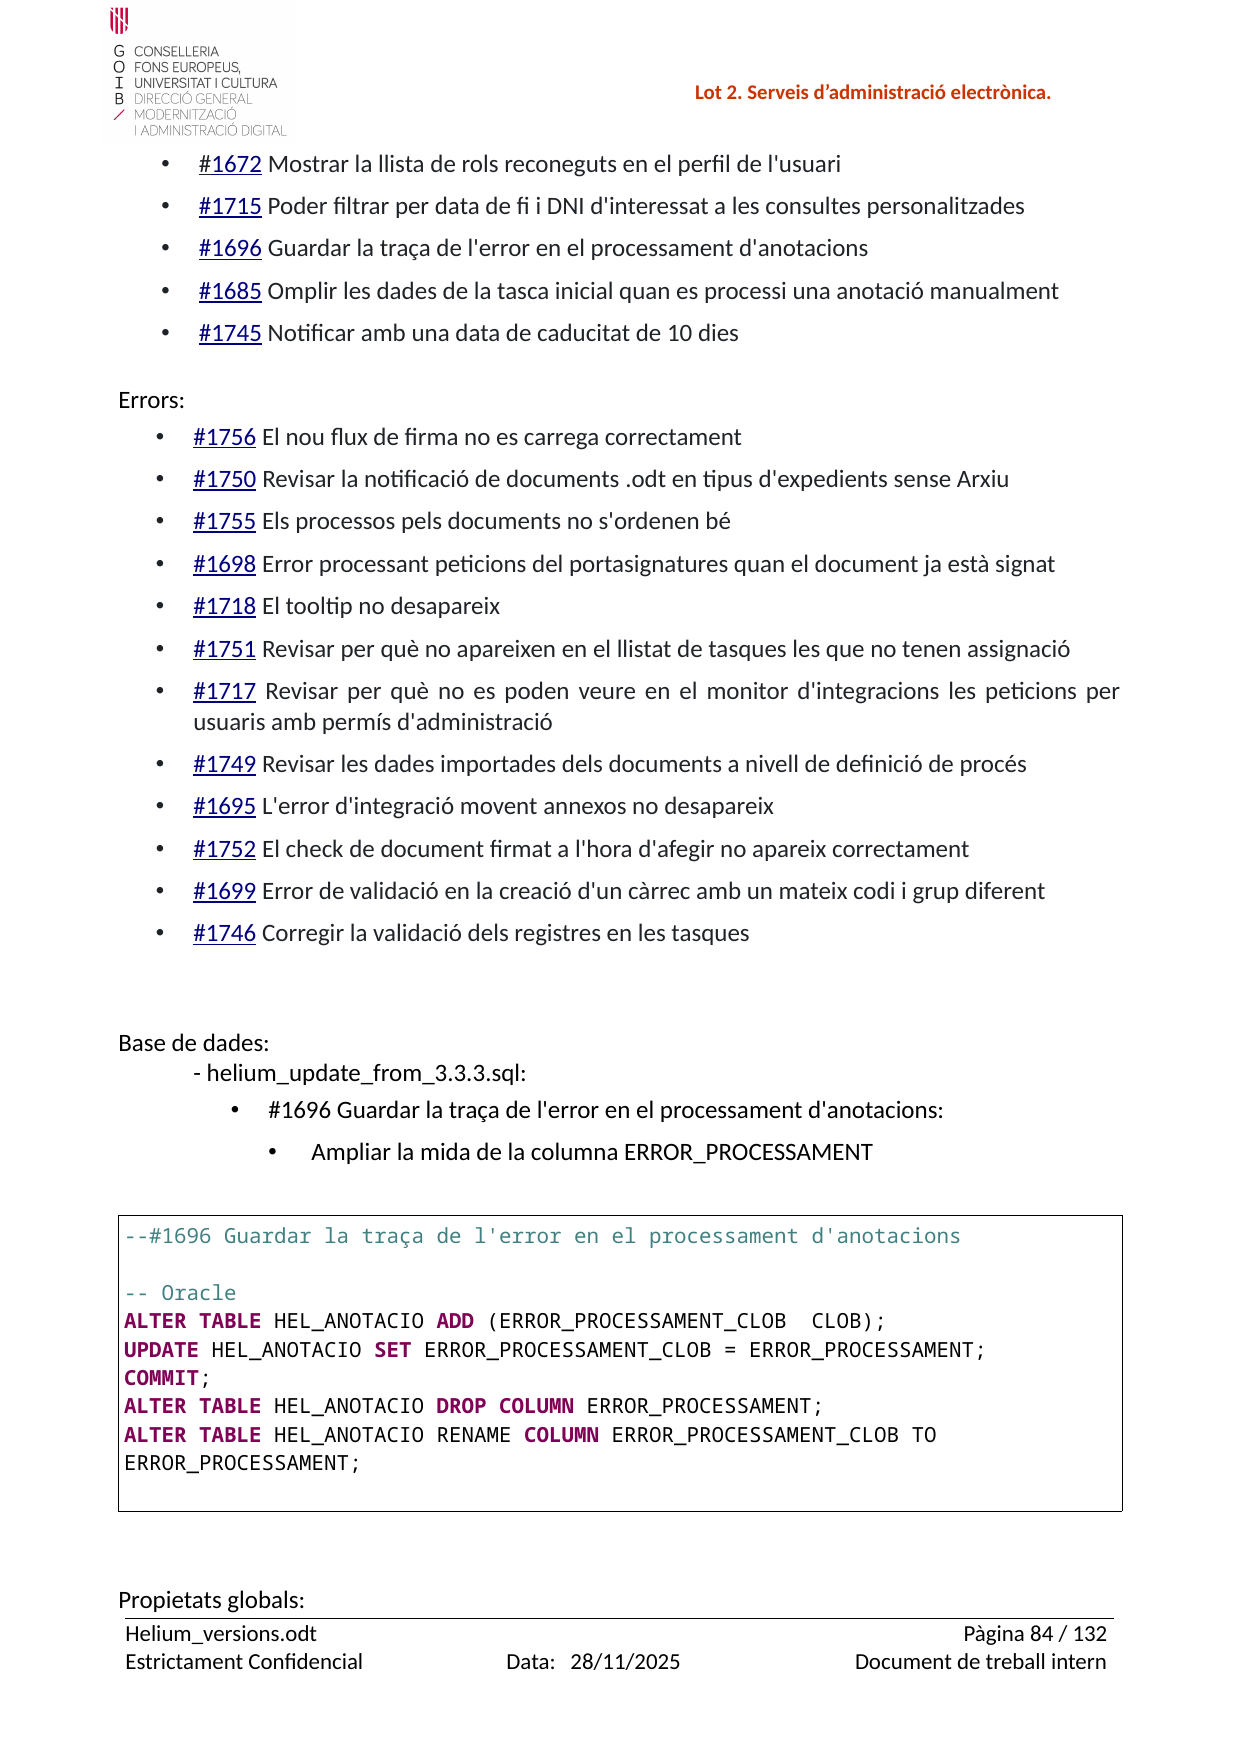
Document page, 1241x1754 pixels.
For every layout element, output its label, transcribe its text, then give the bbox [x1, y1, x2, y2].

list #1745 Notificar amb una data de caducitat de 10 dies [161, 317, 1122, 348]
list #1718 El tooltip no desapareix [156, 590, 1122, 621]
text Base de dades: [118, 1027, 1122, 1057]
list #1698 Error processant peticions del portasignatures quan el document ja està signat [156, 548, 1122, 578]
list #1695 L'error d'integració movent annexos no desapareix [156, 790, 1122, 821]
list #1672 Mostrar la llista de rols reconeguts en el perfil de l'usuari [161, 148, 1122, 178]
table_header --#1696 Guardar la traça de l'error en el processament d'anotacions -- Oracle ALTER TABLE HEL_ANOTACIO ADD (ERROR_PROCESSAMENT_CLOB CLOB); UPDATE HEL_ANOTACIO SET ERROR_PROCESSAMENT_CLOB = ERROR_PROCESSAMENT; COMMIT; ALTER TABLE HEL_ANOTACIO DROP COLUMN ERROR_PROCESSAMENT; ALTER TABLE HEL_ANOTACIO RENAME COLUMN ERROR_PROCESSAMENT_CLOB TO ERROR_PROCESSAMENT; [119, 1216, 1122, 1511]
list #1685 Omplir les dades de la tasca inicial quan es processi una anotació manualment [161, 275, 1122, 305]
text Errors: [118, 384, 1122, 415]
list #1696 Guardar la traça de l'error en el processament d'anotacions [161, 232, 1122, 263]
list #1717 Revisar per què no es poden veure en el monitor d'integracions les peticions per usuaris amb permís d'administració [156, 675, 1122, 736]
list #1755 Els processos pels documents no s'ordenen bé [156, 506, 1122, 536]
text - helium_update_from_3.3.3.sql: [118, 1057, 1122, 1088]
list #1750 Revisar la notificació de documents .odt en tipus d'expedients sense Arxiu [156, 463, 1122, 494]
list #1715 Poder filtrar per data de fi i DNI d'interessat a les consultes personalitzades [161, 190, 1122, 221]
list #1696 Guardar la traça de l'error en el processament d'anotacions: [231, 1094, 1122, 1124]
list #1749 Revisar les dades importades dels documents a nivell de definició de procés [156, 748, 1122, 778]
list #1756 El nou flux de firma no es carrega correctament [156, 421, 1122, 451]
picture [100, 0, 297, 144]
list #1699 Error de validació en la creació d'un càrrec amb un mateix codi i grup diferent [156, 875, 1122, 906]
list Ampliar la mida de la columna ERROR_PROCESSAMENT [268, 1136, 1122, 1167]
list #1746 Corregir la validació dels registres en les tasques [156, 918, 1122, 948]
list #1752 El check de document firmat a l'hora d'afegir no apareix correctament [156, 833, 1122, 863]
list #1751 Revisar per què no apareixen en el llistat de tasques les que no tenen assignació [156, 633, 1122, 663]
text Propietats globals: [118, 1584, 1122, 1615]
